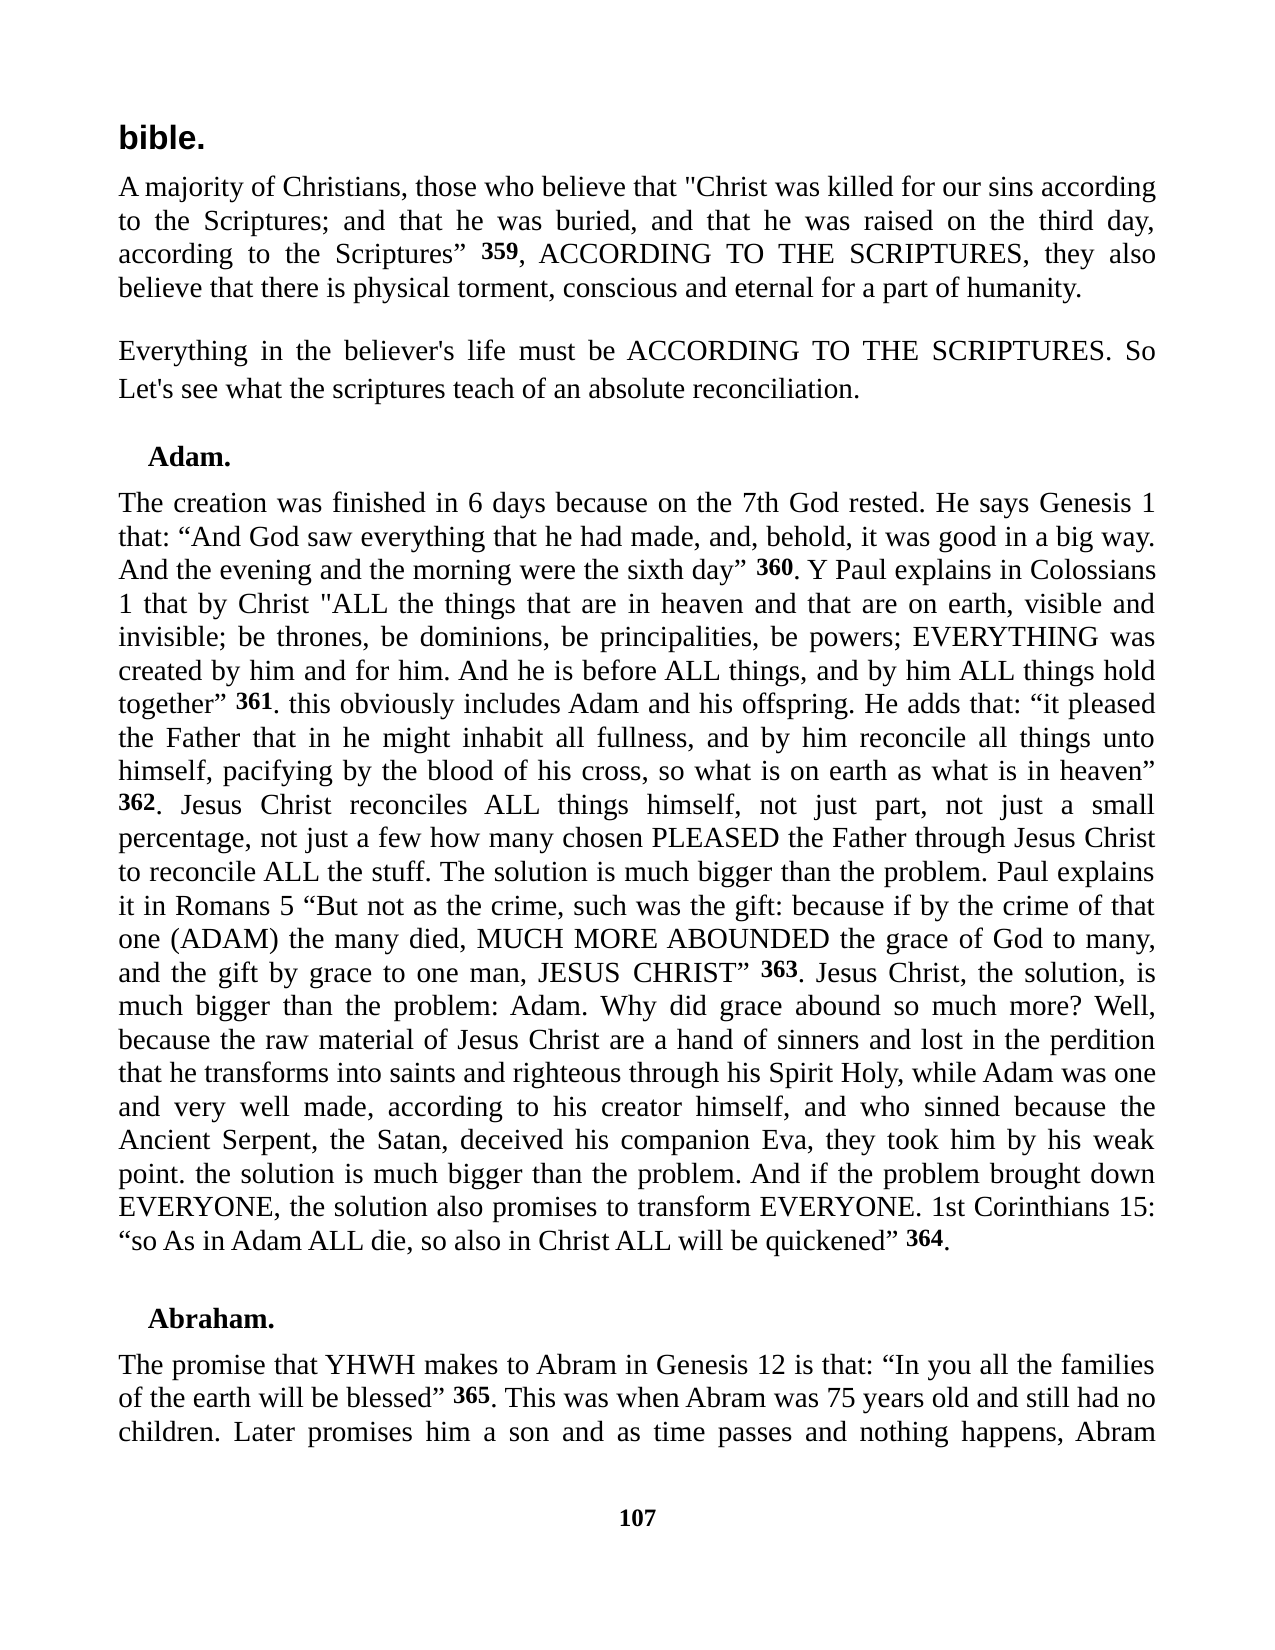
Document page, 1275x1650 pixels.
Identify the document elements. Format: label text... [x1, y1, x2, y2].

text A majority of Christians, those who believe that "Christ was killed for our sins according to the Scriptures; and that he was buried, and that he was raised on the third day, according to the Scriptures” , ACCORDING TO THE SCRIPTURES, they also believe that there is physical torment, conscious and eternal for a part of humanity. [118, 169, 1157, 303]
text Everything in the believer's life must be ACCORDING TO THE SCRIPTURES. So Let's see what the scriptures teach of an absolute reconciliation. [118, 333, 1157, 405]
subtitle Adam. [148, 439, 1157, 473]
text The creation was finished in 6 days because on the 7th God rested. He says Genesis 1 that: “And God saw everything that he had made, and, behold, it was good in a big way. And the evening and the morning were the sixth day” . Y Paul explains in Colossians 1 that by Christ "ALL the things that are in heaven and that are on earth, visible and invisible; be thrones, be dominions, be principalities, be powers; EVERYTHING was created by him and for him. And he is before ALL things, and by him ALL things hold together” . this obviously includes Adam and his offspring. He adds that: “it pleased the Father that in he might inhabit all fullness, and by him reconcile all things unto himself, pacifying by the blood of his cross, so what is on earth as what is in heaven” . Jesus Christ reconciles ALL things himself, not just part, not just a small percentage, not just a few how many chosen PLEASED the Father through Jesus Christ to reconcile ALL the stuff. The solution is much bigger than the problem. Paul explains it in Romans 5 “But not as the crime, such was the gift: because if by the crime of that one (ADAM) the many died, MUCH MORE ABOUNDED the grace of God to many, and the gift by grace to one man, JESUS ​​CHRIST” . Jesus Christ, the solution, is much bigger than the problem: Adam. Why did grace abound so much more? Well, because the raw material of Jesus Christ are a hand of sinners and lost in the perdition that he transforms into saints and righteous through his Spirit Holy, while Adam was one and very well made, according to his creator himself, and who sinned because the Ancient Serpent, the Satan, deceived his companion Eva, they took him by his weak point. the solution is much bigger than the problem. And if the problem brought down EVERYONE, the solution also promises to transform EVERYONE. 1st Corinthians 15: “so As in Adam ALL die, so also in Christ ALL will be quickened” . [118, 485, 1157, 1257]
subtitle Abraham. [148, 1301, 1157, 1334]
text The promise that YHWH makes to Abram in Genesis 12 is that: “In you all the families of the earth will be blessed” . This was when Abram was 75 years old and still had no children. Later promises him a son and as time passes and nothing happens, Abram [118, 1347, 1157, 1447]
subtitle bible. [118, 118, 1157, 157]
